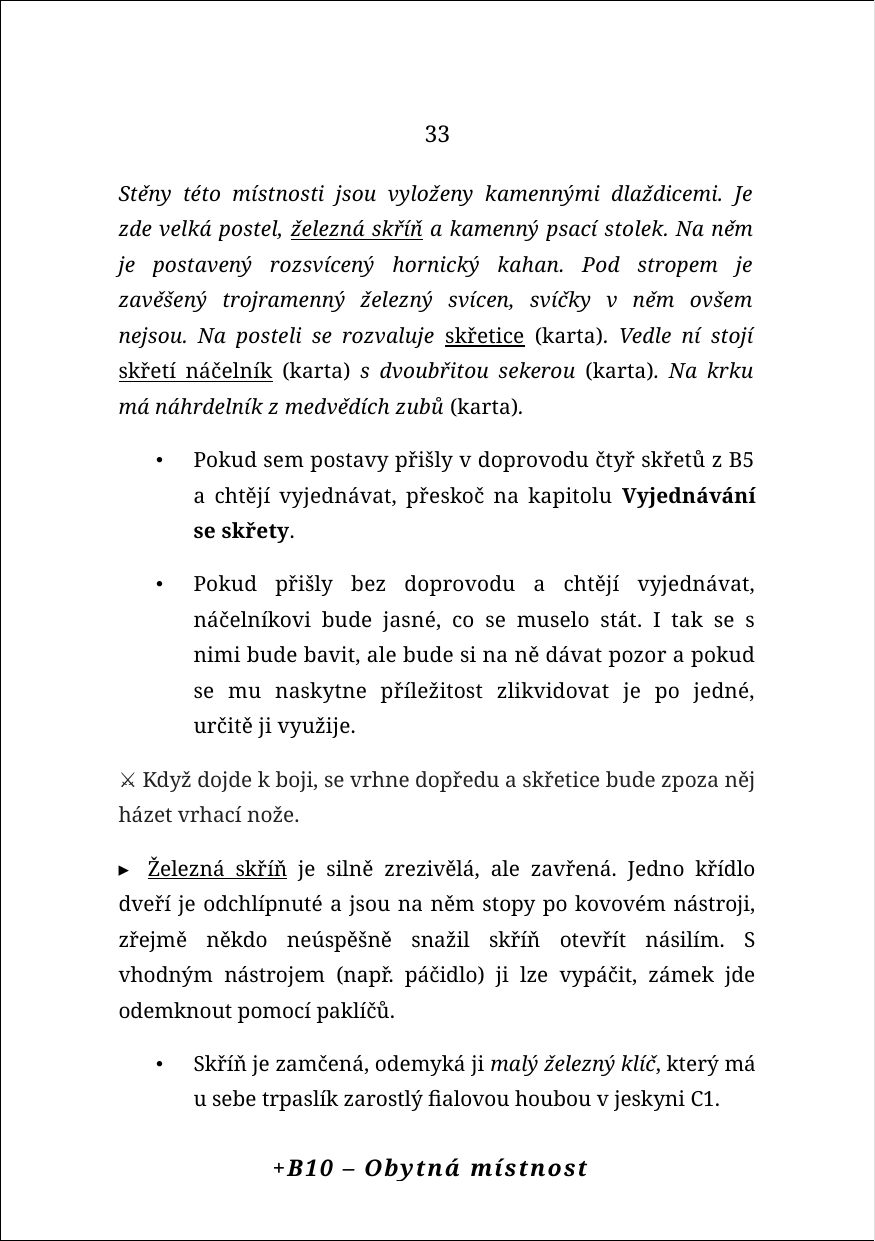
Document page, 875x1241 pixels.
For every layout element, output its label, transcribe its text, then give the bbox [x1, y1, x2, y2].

text Stěny této místnosti jsou vyloženy kamennými dlaždicemi. Je zde velká postel, železná skříň a kamenný psací stolek. Na něm je postavený rozsvícený hornický kahan. Pod stropem je zavěšený trojramenný železný svícen, svíčky v něm ovšem nejsou. Na posteli se rozvaluje skřetice (karta). Vedle ní stojí skřetí náčelník (karta) s dvoubřitou sekerou (karta). Na krku má náhrdelník z medvědích zubů (karta). [118, 179, 756, 421]
list Pokud sem postavy přišly v doprovodu čtyř skřetů z B5 a chtějí vyjednávat, přeskoč na kapitolu Vyjednávání se skřety. [156, 445, 756, 545]
text ⚔ Když dojde k boji, se vrhne dopředu a skřetice bude zpoza něj házet vrhací nože. [118, 765, 756, 829]
list Pokud přišly bez doprovodu a chtějí vyjednávat, náčelníkovi bude jasné, co se muselo stát. I tak se s nimi bude bavit, ale bude si na ně dávat pozor a pokud se mu naskytne příležitost zlikvidovat je po jedné, určitě ji využije. [156, 569, 756, 740]
text ▸ Železná skříň je silně zrezivělá, ale zavřená. Jedno křídlo dveří je odchlípnuté a jsou na něm stopy po kovovém nástroji, zřejmě někdo neúspěšně snažil skříň otevřít násilím. S vhodným nástrojem (např. páčidlo) ji lze vypáčit, zámek jde odemknout pomocí paklíčů. [118, 854, 756, 1024]
list Skříň je zamčená, odemyká ji malý železný klíč, který má u sebe trpaslík zarostlý fialovou houbou v jeskyni C1. [156, 1049, 756, 1113]
